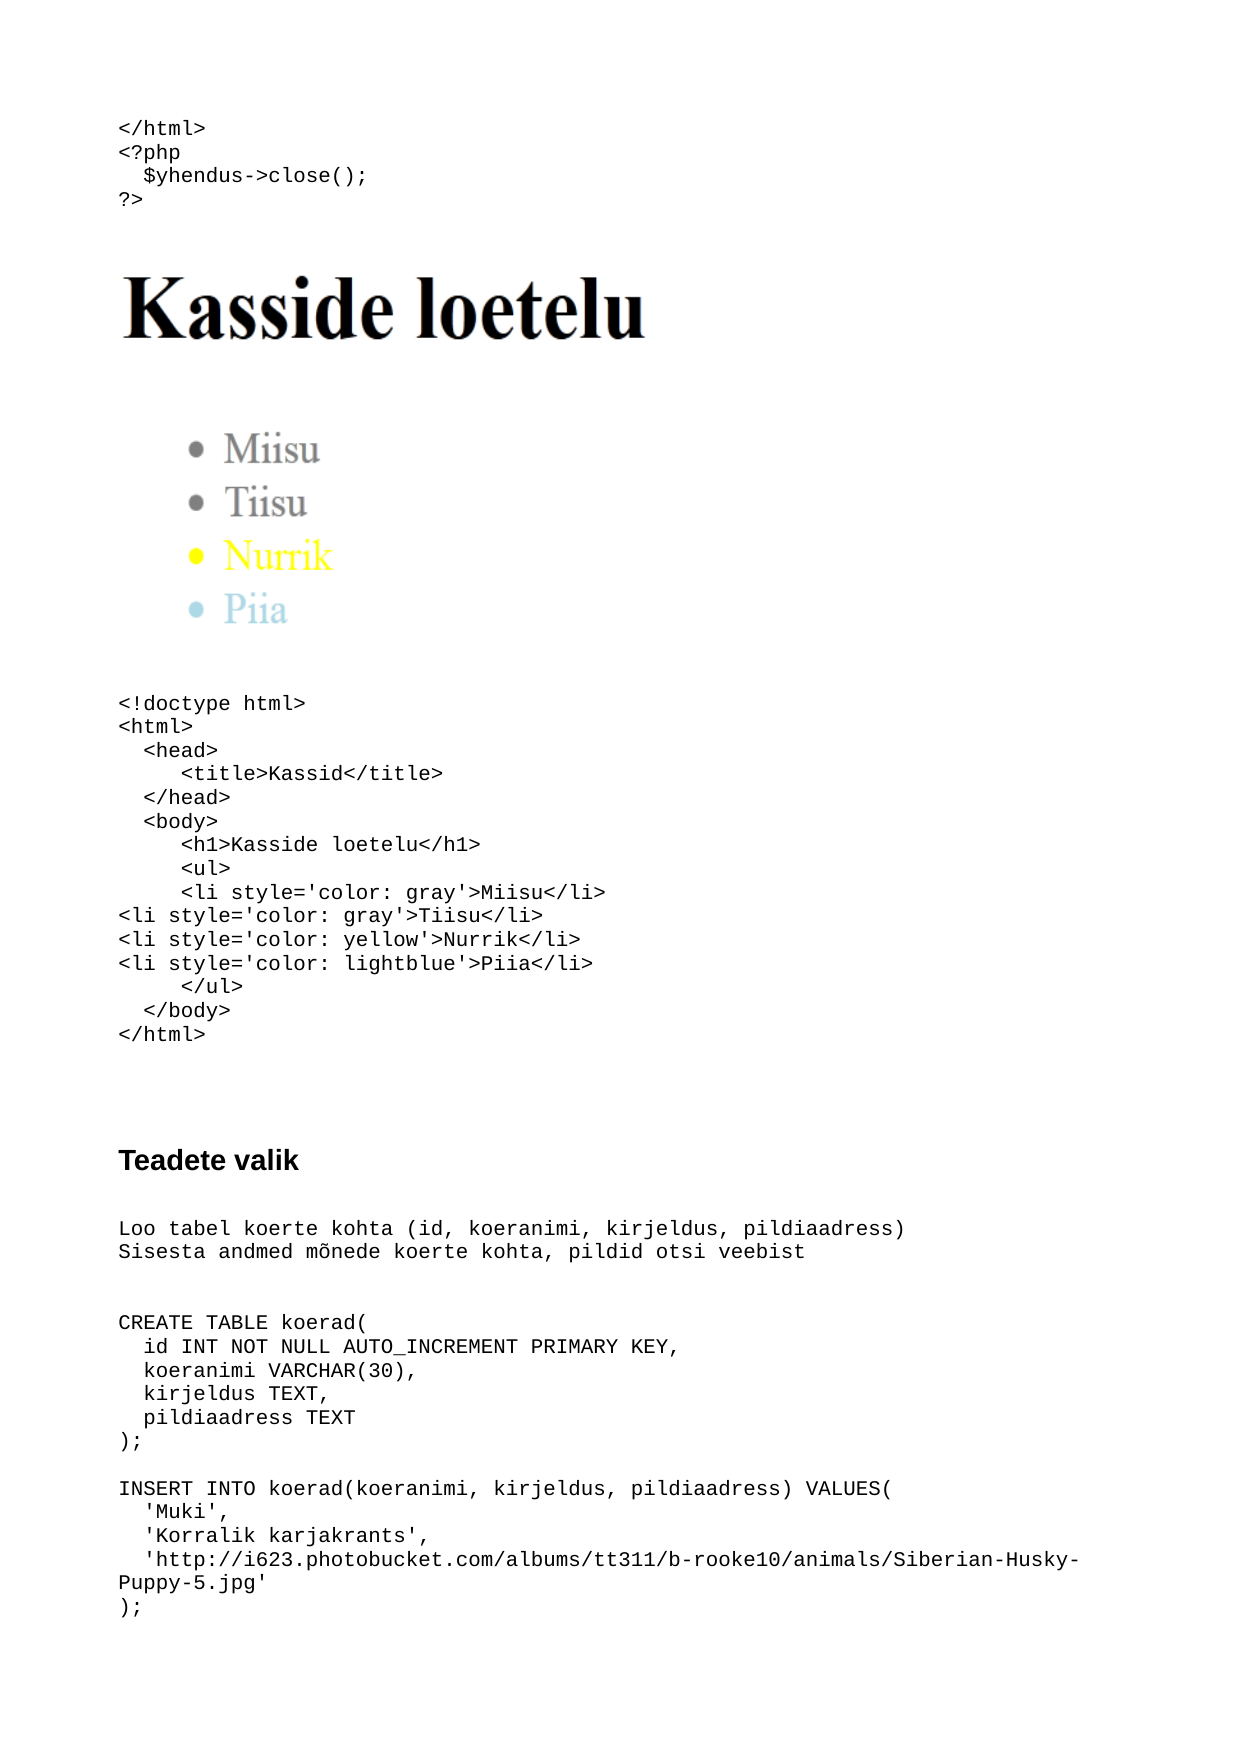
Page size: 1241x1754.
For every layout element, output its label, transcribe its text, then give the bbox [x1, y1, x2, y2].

text ); [118, 1596, 1122, 1620]
text <li style='color: lightblue'>Piia</li> [118, 953, 1122, 976]
text </body> [118, 1000, 1122, 1023]
text <title>Kassid</title> [118, 763, 1122, 787]
text 'Korralik karjakrants', [118, 1525, 1122, 1549]
text </head> [118, 787, 1122, 811]
text INSERT INTO koerad(koeranimi, kirjeldus, pildiaadress) VALUES( [118, 1478, 1122, 1501]
text kirjeldus TEXT, [118, 1383, 1122, 1407]
text </html> [118, 118, 1122, 142]
text CREATE TABLE koerad( [118, 1312, 1122, 1336]
text <head> [118, 740, 1122, 763]
text <li style='color: gray'>Miisu</li> [118, 882, 1122, 905]
text pildiaadress TEXT [118, 1407, 1122, 1431]
text <?php [118, 142, 1122, 165]
text </ul> [118, 976, 1122, 1000]
text $yhendus->close(); [118, 165, 1122, 189]
text <ul> [118, 858, 1122, 882]
text ); [118, 1431, 1122, 1454]
text <html> [118, 716, 1122, 740]
text 'Muki', [118, 1501, 1122, 1525]
text <body> [118, 811, 1122, 834]
text </html> [118, 1023, 1122, 1047]
text <li style='color: yellow'>Nurrik</li> [118, 929, 1122, 953]
subtitle Teadete valik [118, 1143, 1122, 1176]
text ?> [118, 189, 1122, 213]
text Loo tabel koerte kohta (id, koeranimi, kirjeldus, pildiaadress) [118, 1218, 1122, 1241]
text <h1>Kasside loetelu</h1> [118, 834, 1122, 858]
text <li style='color: gray'>Tiisu</li> [118, 905, 1122, 929]
text Sisesta andmed mõnede koerte kohta, pildid otsi veebist [118, 1241, 1122, 1265]
text <!doctype html> [118, 692, 1122, 716]
text id INT NOT NULL AUTO_INCREMENT PRIMARY KEY, [118, 1336, 1122, 1359]
text 'http://i623.photobucket.com/albums/tt311/b-rooke10/animals/Siberian-Husky-Puppy-5.jpg' [118, 1549, 1122, 1596]
text koeranimi VARCHAR(30), [118, 1359, 1122, 1383]
